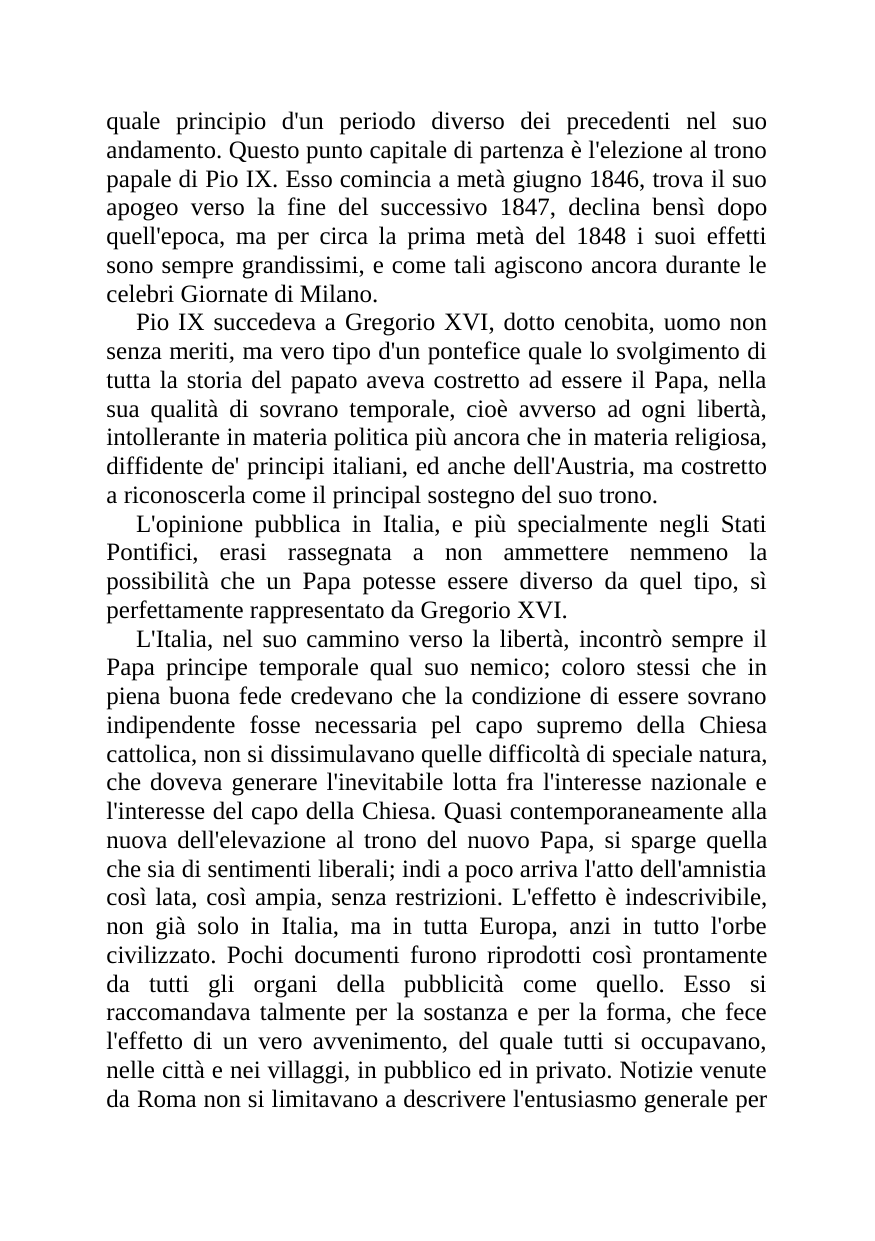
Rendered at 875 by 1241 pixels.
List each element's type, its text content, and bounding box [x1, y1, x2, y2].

text L'Italia, nel suo cammino verso la libertà, incontrò sempre il Papa principe temporale qual suo nemico; coloro stessi che in piena buona fede credevano che la condizione di essere sovrano indipendente fosse necessaria pel capo supremo della Chiesa cattolica, non si dissimulavano quelle difficoltà di speciale natura, che doveva generare l'inevitabile lotta fra l'interesse nazionale e l'interesse del capo della Chiesa. Quasi contemporaneamente alla nuova dell'elevazione al trono del nuovo Papa, si sparge quella che sia di sentimenti liberali; indi a poco arriva l'atto dell'amnistia così lata, così ampia, senza restrizioni. L'effetto è indescrivibile, non già solo in Italia, ma in tutta Europa, anzi in tutto l'orbe civilizzato. Pochi documenti furono riprodotti così prontamente da tutti gli organi della pubblicità come quello. Esso si raccomandava talmente per la sostanza e per la forma, che fece l'effetto di un vero avvenimento, del quale tutti si occupavano, nelle città e nei villaggi, in pubblico ed in privato. Notizie venute da Roma non si limitavano a descrivere l'entusiasmo generale per [106, 624, 768, 1112]
text L'opinione pubblica in Italia, e più specialmente negli Stati Pontifici, erasi rassegnata a non ammettere nemmeno la possibilità che un Papa potesse essere diverso da quel tipo, sì perfettamente rappresentato da Gregorio XVI. [106, 509, 768, 624]
text Pio IX succedeva a Gregorio XVI, dotto cenobita, uomo non senza meriti, ma vero tipo d'un pontefice quale lo svolgimento di tutta la storia del papato aveva costretto ad essere il Papa, nella sua qualità di sovrano temporale, cioè avverso ad ogni libertà, intollerante in materia politica più ancora che in materia religiosa, diffidente de' principi italiani, ed anche dell'Austria, ma costretto a riconoscerla come il principal sostegno del suo trono. [106, 307, 768, 509]
text quale principio d'un periodo diverso dei precedenti nel suo andamento. Questo punto capitale di partenza è l'elezione al trono papale di Pio IX. Esso comincia a metà giugno 1846, trova il suo apogeo verso la fine del successivo 1847, declina bensì dopo quell'epoca, ma per circa la prima metà del 1848 i suoi effetti sono sempre grandissimi, e come tali agiscono ancora durante le celebri Giornate di Milano. [106, 106, 768, 307]
